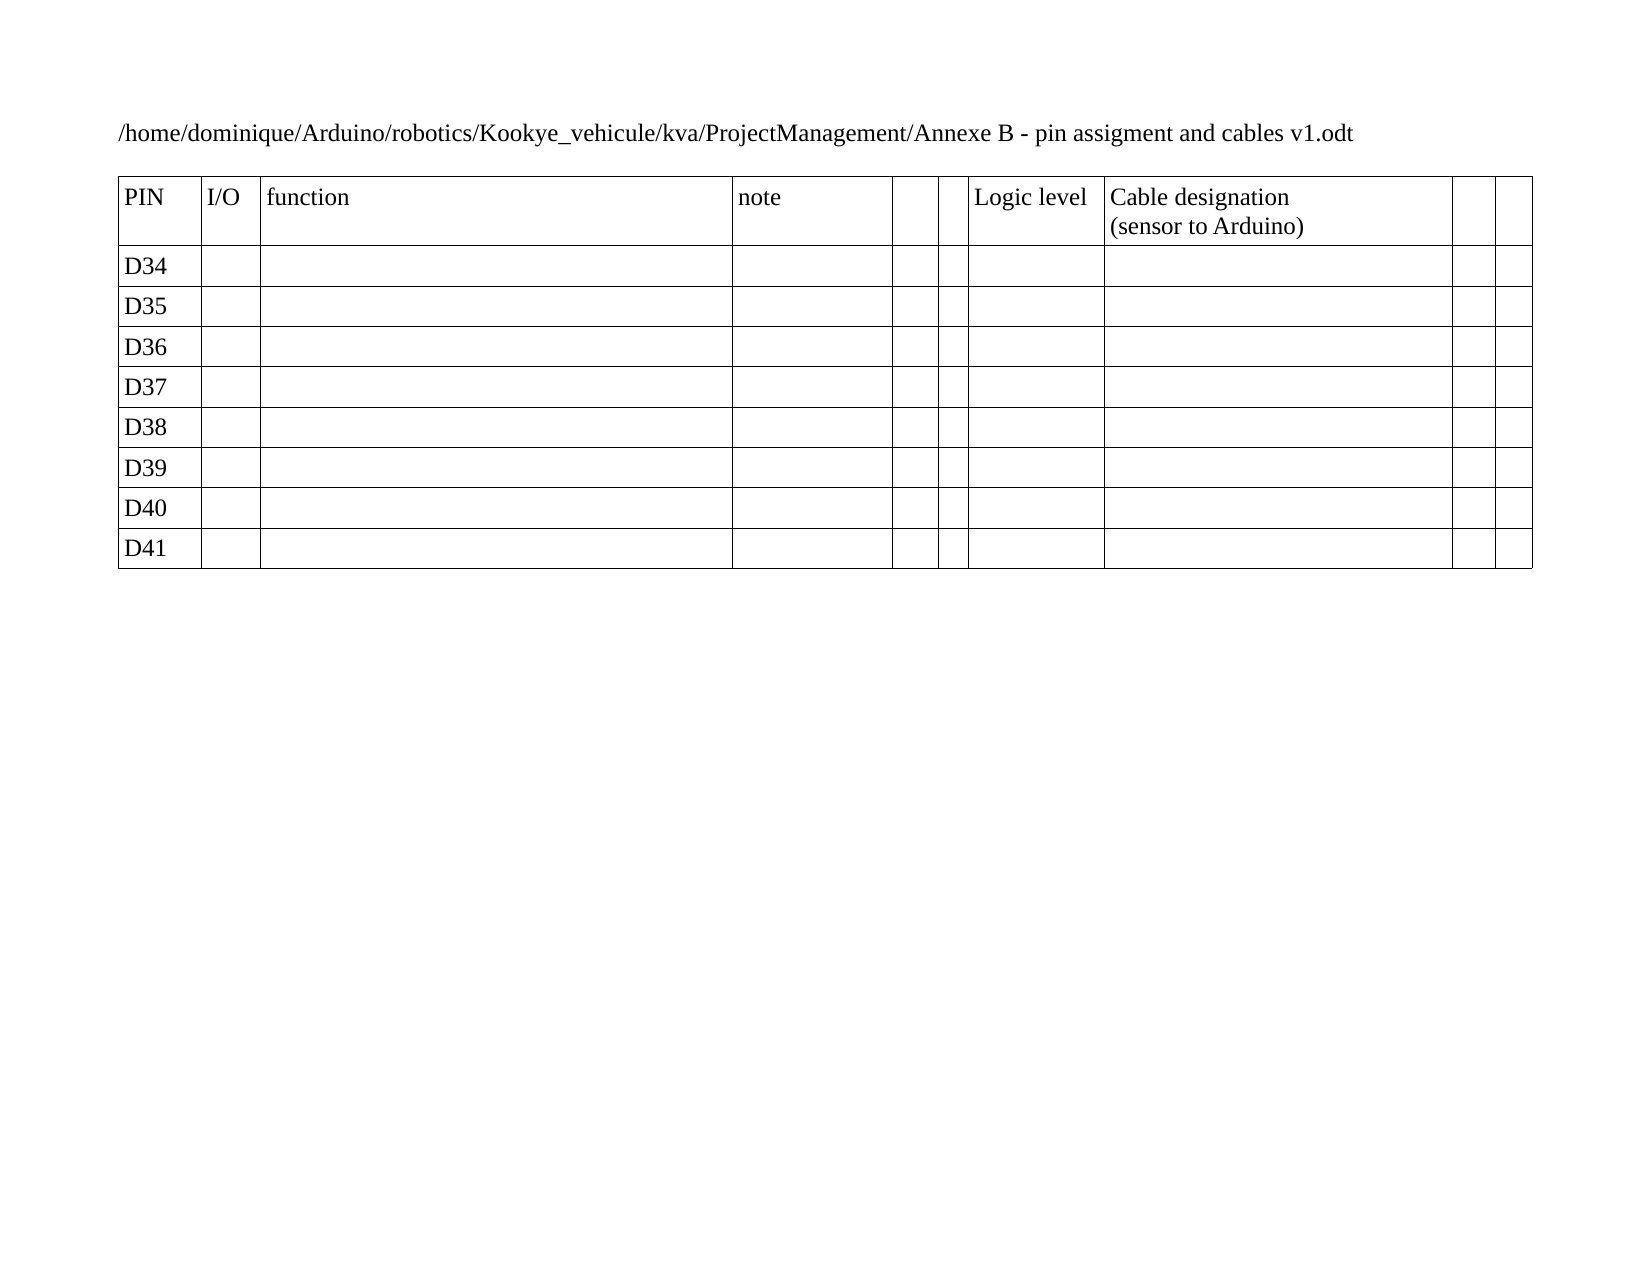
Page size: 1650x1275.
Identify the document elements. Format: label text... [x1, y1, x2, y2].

table_cell [261, 408, 732, 447]
table_cell [969, 488, 1104, 528]
table_cell [969, 367, 1104, 407]
table_cell [733, 367, 892, 407]
table_cell [1105, 529, 1452, 568]
table_cell [939, 529, 968, 568]
table_cell [1453, 448, 1495, 487]
table_cell [1105, 367, 1452, 407]
table_cell D38 [119, 408, 201, 447]
table_cell [939, 488, 968, 528]
table_header [1496, 177, 1532, 245]
table_cell [1496, 246, 1532, 286]
table_cell [1105, 408, 1452, 447]
table_cell [261, 448, 732, 487]
table_cell [202, 448, 260, 487]
table_header I/O [202, 177, 260, 245]
table_cell [202, 367, 260, 407]
table_cell [1496, 408, 1532, 447]
table_cell [1496, 529, 1532, 568]
table_cell [939, 327, 968, 366]
table_cell [1453, 367, 1495, 407]
table_cell [893, 488, 938, 528]
table_cell [261, 246, 732, 286]
table_header [893, 177, 938, 245]
table_cell [202, 246, 260, 286]
table_header note [733, 177, 892, 245]
table_cell [733, 529, 892, 568]
table_cell [261, 287, 732, 326]
table_cell [733, 287, 892, 326]
table_cell [939, 287, 968, 326]
table_cell [893, 327, 938, 366]
table_cell D39 [119, 448, 201, 487]
table_cell [261, 327, 732, 366]
table_cell [202, 327, 260, 366]
table_cell [969, 408, 1104, 447]
table_cell [1496, 287, 1532, 326]
table_cell [202, 529, 260, 568]
table_cell [893, 287, 938, 326]
table_cell [1496, 327, 1532, 366]
table_cell [939, 367, 968, 407]
table_cell [893, 448, 938, 487]
table_cell [893, 367, 938, 407]
table_cell [1105, 448, 1452, 487]
table_cell [1496, 448, 1532, 487]
table_cell [1453, 327, 1495, 366]
table_cell [939, 448, 968, 487]
table_cell [1496, 367, 1532, 407]
table_header [1453, 177, 1495, 245]
table_cell [1453, 529, 1495, 568]
table_cell D37 [119, 367, 201, 407]
table_header PIN [119, 177, 201, 245]
table_cell [733, 327, 892, 366]
table_cell [893, 529, 938, 568]
table_cell [969, 529, 1104, 568]
table_cell D35 [119, 287, 201, 326]
table_header function [261, 177, 732, 245]
table_cell [1496, 488, 1532, 528]
table_cell [261, 529, 732, 568]
table_cell [893, 408, 938, 447]
table_cell [1105, 246, 1452, 286]
table_cell D41 [119, 529, 201, 568]
table_header Logic level [969, 177, 1104, 245]
table_cell [733, 488, 892, 528]
table_cell [893, 246, 938, 286]
table_cell [1105, 327, 1452, 366]
table_cell [733, 448, 892, 487]
table_cell [261, 367, 732, 407]
table_header Cable designation (sensor to Arduino) [1105, 177, 1452, 245]
table_cell [939, 246, 968, 286]
table_cell [202, 287, 260, 326]
table_cell [939, 408, 968, 447]
table_cell [969, 246, 1104, 286]
table_header [939, 177, 968, 245]
table_cell [969, 327, 1104, 366]
table_cell [261, 488, 732, 528]
table_cell [202, 488, 260, 528]
table_cell [733, 246, 892, 286]
table_cell [1453, 287, 1495, 326]
table_cell D36 [119, 327, 201, 366]
table_cell [969, 448, 1104, 487]
table_cell [1105, 287, 1452, 326]
table_cell [1453, 488, 1495, 528]
table_cell [969, 287, 1104, 326]
table_cell D34 [119, 246, 201, 286]
table_cell [1453, 246, 1495, 286]
table_cell [1453, 408, 1495, 447]
table_cell D40 [119, 488, 201, 528]
table_cell [733, 408, 892, 447]
table_cell [1105, 488, 1452, 528]
table_cell [202, 408, 260, 447]
